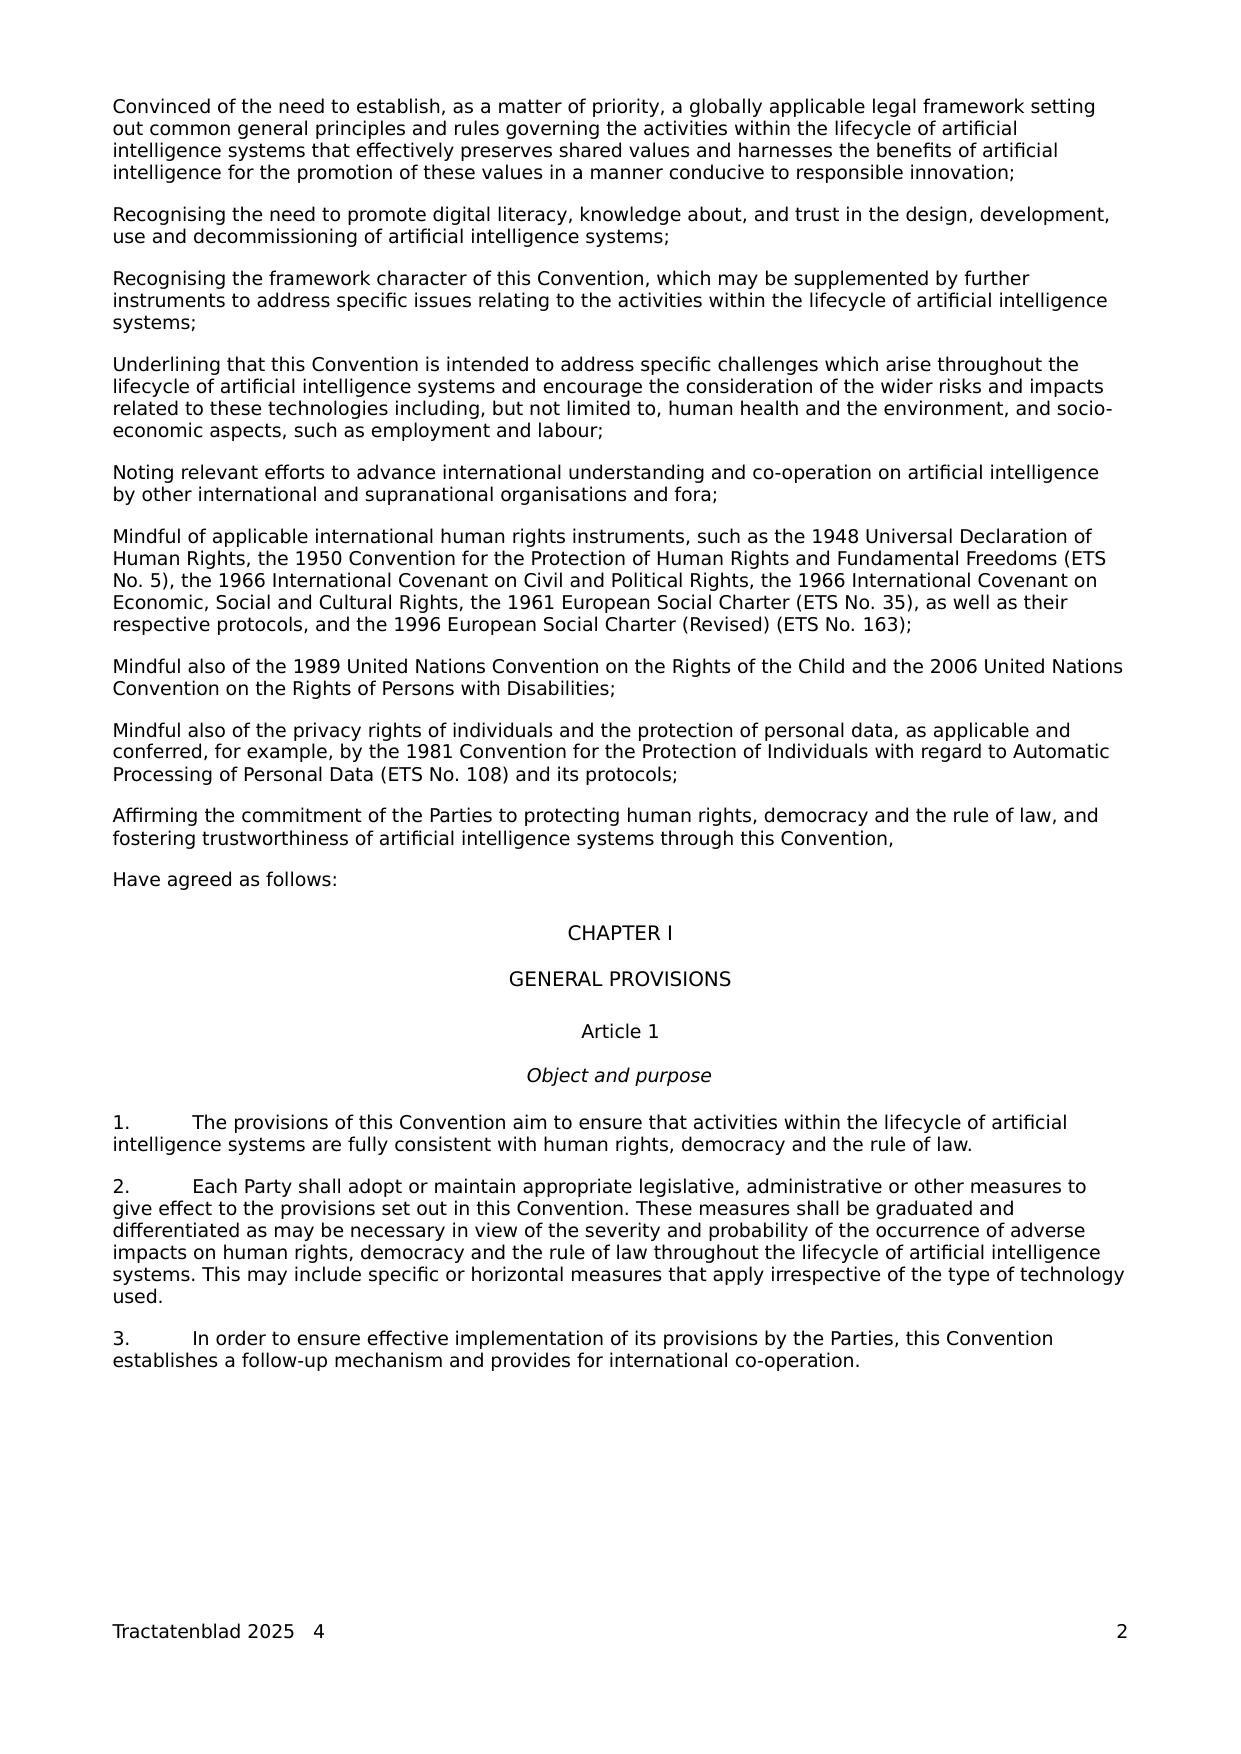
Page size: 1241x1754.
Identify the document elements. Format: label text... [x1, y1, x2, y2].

text Mindful of applicable international human rights instruments, such as the 1948 Universal Declaration of Human Rights, the 1950 Convention for the Protection of Human Rights and Fundamental Freedoms (ETS No. 5), the 1966 International Covenant on Civil and Political Rights, the 1966 International Covenant on Economic, Social and Cultural Rights, the 1961 European Social Charter (ETS No. 35), as well as their respective protocols, and the 1996 European Social Charter (Revised) (ETS No. 163); [112, 526, 1128, 636]
text 3. In order to ensure effective implementation of its provisions by the Parties, this Convention establishes a follow-up mechanism and provides for international co-operation. [112, 1328, 1128, 1372]
text Underlining that this Convention is intended to address specific challenges which arise throughout the lifecycle of artificial intelligence systems and encourage the consideration of the wider risks and impacts related to these technologies including, but not limited to, human health and the environment, and socio-economic aspects, such as employment and labour; [112, 354, 1128, 442]
text Mindful also of the 1989 United Nations Convention on the Rights of the Child and the 2006 United Nations Convention on the Rights of Persons with Disabilities; [112, 656, 1128, 699]
text 1. The provisions of this Convention aim to ensure that activities within the lifecycle of artificial intelligence systems are fully consistent with human rights, democracy and the rule of law. [112, 1112, 1128, 1156]
text Mindful also of the privacy rights of individuals and the protection of personal data, as applicable and conferred, for example, by the 1981 Convention for the Protection of Individuals with regard to Automatic Processing of Personal Data (ETS No. 108) and its protocols; [112, 719, 1128, 785]
text 2. Each Party shall adopt or maintain appropriate legislative, administrative or other measures to give effect to the provisions set out in this Convention. These measures shall be graduated and differentiated as may be necessary in view of the severity and probability of the occurrence of adverse impacts on human rights, democracy and the rule of law throughout the lifecycle of artificial intelligence systems. This may include specific or horizontal measures that apply irrespective of the type of technology used. [112, 1176, 1128, 1308]
subtitle Article 1 Object and purpose [112, 1021, 1128, 1087]
text Recognising the need to promote digital literacy, knowledge about, and trust in the design, development, use and decommissioning of artificial intelligence systems; [112, 204, 1128, 248]
text Have agreed as follows: [112, 869, 1128, 891]
text Recognising the framework character of this Convention, which may be supplemented by further instruments to address specific issues relating to the activities within the lifecycle of artificial intelligence systems; [112, 268, 1128, 334]
text Convinced of the need to establish, as a matter of priority, a globally applicable legal framework setting out common general principles and rules governing the activities within the lifecycle of artificial intelligence systems that effectively preserves shared values and harnesses the benefits of artificial intelligence for the promotion of these values in a manner conducive to responsible innovation; [112, 96, 1128, 184]
text Noting relevant efforts to advance international understanding and co-operation on artificial intelligence by other international and supranational organisations and fora; [112, 462, 1128, 506]
subtitle CHAPTER I GENERAL PROVISIONS [112, 921, 1128, 991]
text Affirming the commitment of the Parties to protecting human rights, democracy and the rule of law, and fostering trustworthiness of artificial intelligence systems through this Convention, [112, 805, 1128, 849]
